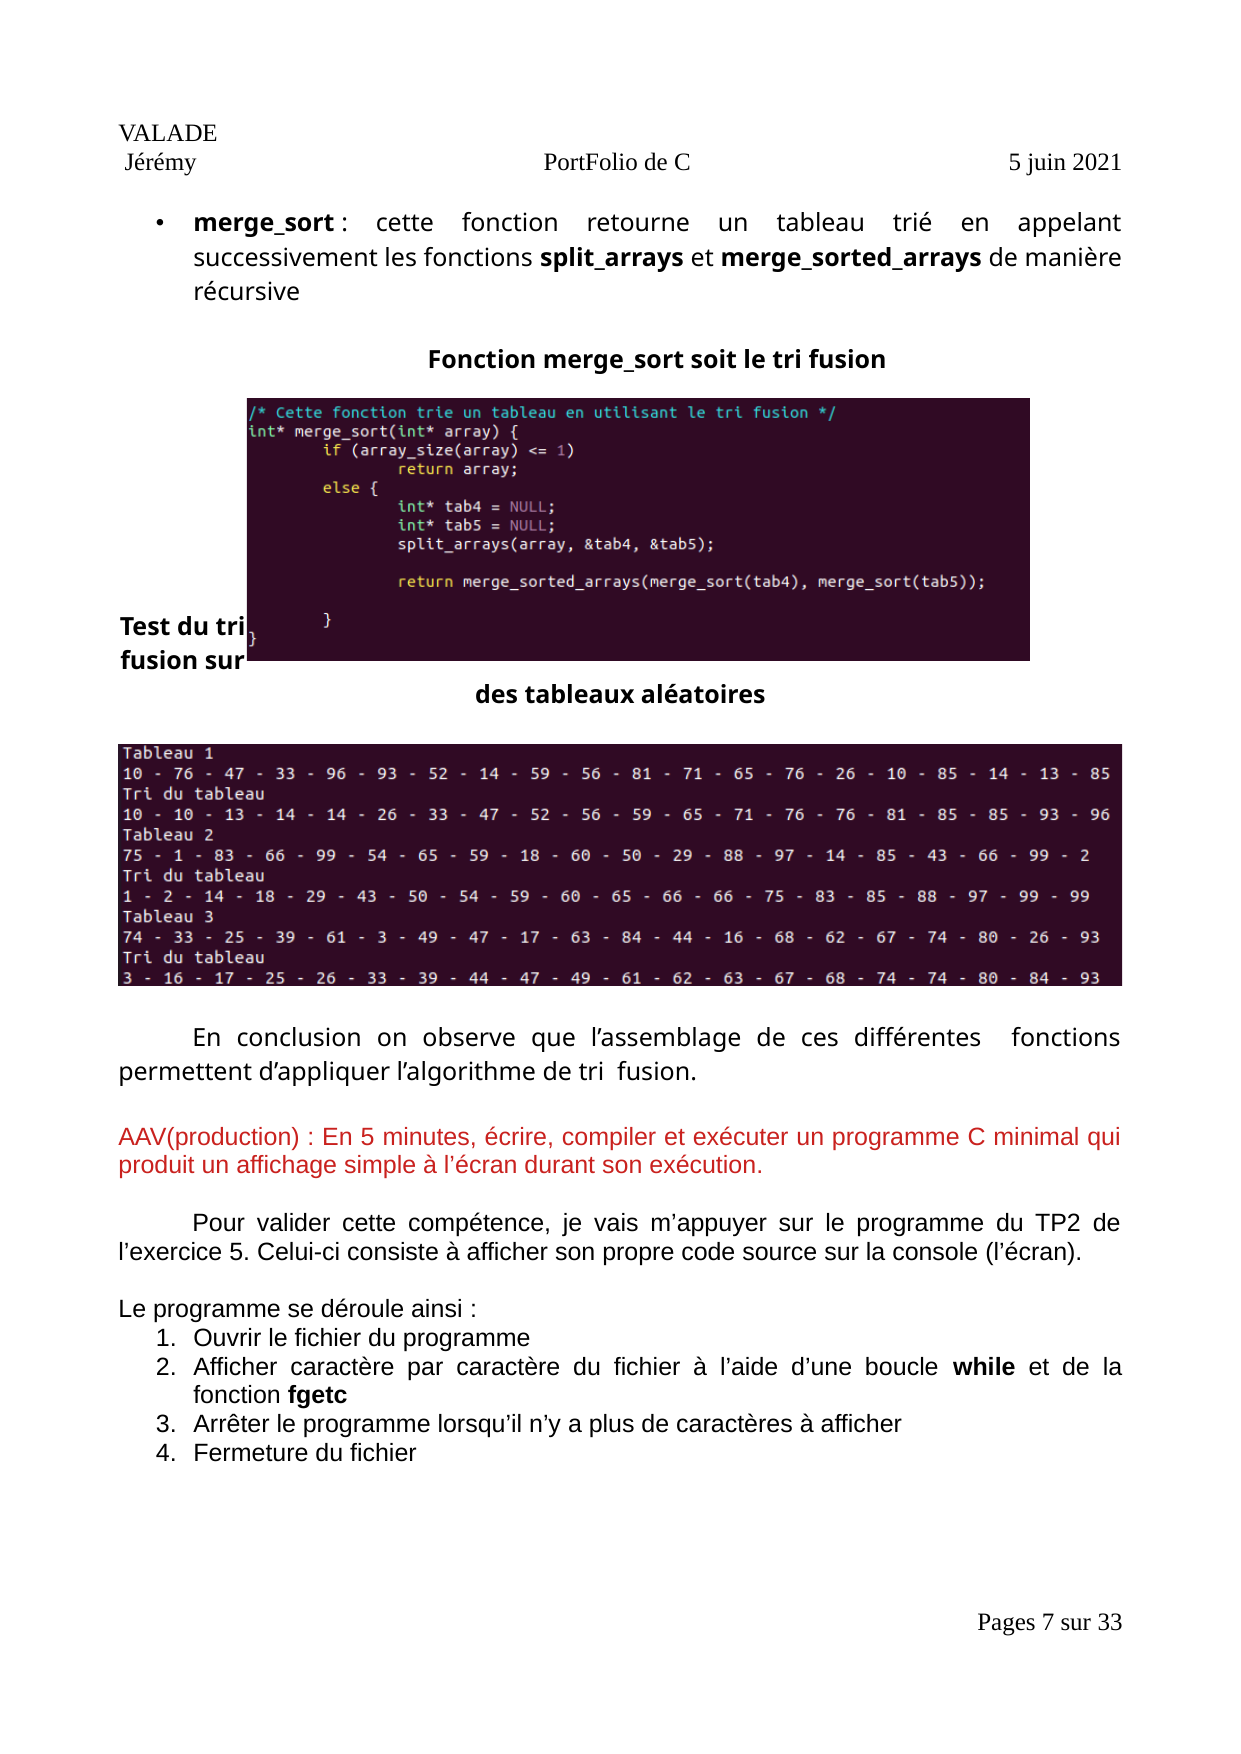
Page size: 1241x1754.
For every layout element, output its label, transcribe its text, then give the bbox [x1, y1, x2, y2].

list Afficher caractère par caractère du fichier à l’aide d’une boucle while et de la fonction fgetc [156, 1352, 1122, 1409]
text Fonction merge_sort soit le tri fusion [118, 341, 1122, 375]
list Fermeture du fichier [156, 1438, 1122, 1467]
picture [246, 398, 1030, 661]
text Le programme se déroule ainsi : [118, 1294, 1122, 1323]
text Test du tri fusion sur des tableaux aléatoires [118, 608, 1122, 711]
text En conclusion on observe que l’assemblage de ces différentes fonctions permettent d’appliquer l’algorithme de tri fusion. [118, 1019, 1122, 1088]
list Ouvrir le fichier du programme [156, 1323, 1122, 1352]
picture [118, 744, 1123, 986]
list Arrêter le programme lorsqu’il n’y a plus de caractères à afficher [156, 1409, 1122, 1438]
text Pour valider cette compétence, je vais m’appuyer sur le programme du TP2 de l’exercice 5. Celui-ci consiste à afficher son propre code source sur la console (l’écran). [118, 1208, 1122, 1266]
list merge_sort : cette fonction retourne un tableau trié en appelant successivement les fonctions split_arrays et merge_sorted_arrays de manière récursive [156, 205, 1122, 307]
text AAV(production) : En 5 minutes, écrire, compiler et exécuter un programme C minimal qui produit un affichage simple à l’écran durant son exécution. [118, 1122, 1122, 1179]
